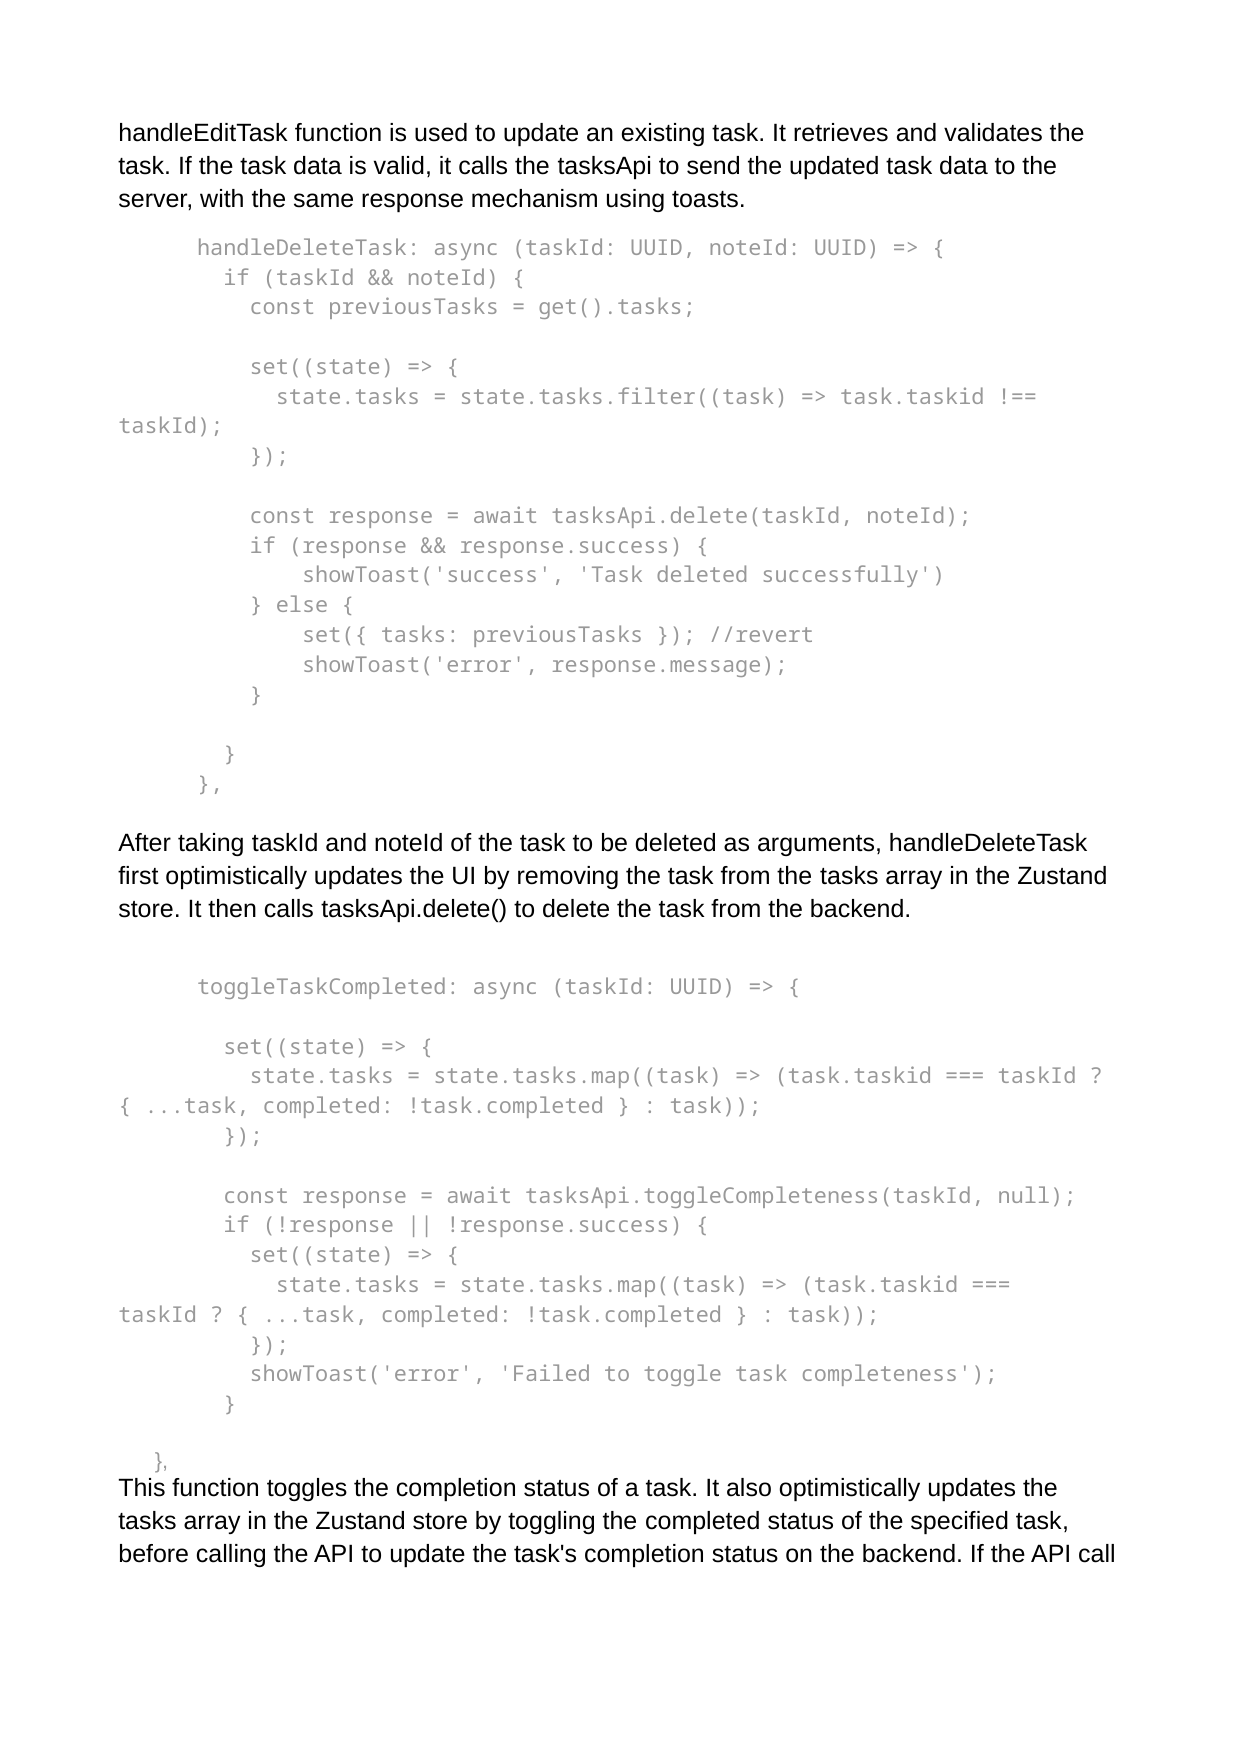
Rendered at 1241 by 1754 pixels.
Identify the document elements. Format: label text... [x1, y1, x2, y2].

text showToast('success', 'Task deleted successfully') [118, 559, 1122, 589]
text handleDeleteTask: async (taskId: UUID, noteId: UUID) => { [118, 232, 1122, 262]
text }); [118, 1120, 1122, 1150]
text }, [118, 1448, 1122, 1473]
text set((state) => { [118, 351, 1122, 381]
text } else { [118, 589, 1122, 619]
text set((state) => { [118, 1239, 1122, 1269]
text showToast('error', response.message); [118, 649, 1122, 679]
text state.tasks = state.tasks.map((task) => (task.taskid === taskId ? { ...task, completed: !task.completed } : task)); [118, 1060, 1122, 1120]
text if (response && response.success) { [118, 530, 1122, 559]
text }); [118, 1328, 1122, 1358]
text showToast('error', 'Failed to toggle task completeness'); [118, 1358, 1122, 1388]
text toggleTaskCompleted: async (taskId: UUID) => { [118, 971, 1122, 1001]
text handleEditTask function is used to update an existing task. It retrieves and validates the task. If the task data is valid, it calls the tasksApi to send the updated task data to the server, with the same response mechanism using toasts. [118, 118, 1122, 213]
text } [118, 738, 1122, 768]
text state.tasks = state.tasks.map((task) => (task.taskid === taskId ? { ...task, completed: !task.completed } : task)); [118, 1269, 1122, 1328]
text if (taskId && noteId) { [118, 262, 1122, 291]
text This function toggles the completion status of a task. It also optimistically updates the tasks array in the Zustand store by toggling the completed status of the specified task, before calling the API to update the task's completion status on the backend. If the API call [118, 1473, 1122, 1568]
text const response = await tasksApi.toggleCompleteness(taskId, null); [118, 1179, 1122, 1209]
text } [118, 1388, 1122, 1418]
text const previousTasks = get().tasks; [118, 291, 1122, 321]
text set({ tasks: previousTasks }); //revert [118, 619, 1122, 649]
text After taking taskId and noteId of the task to be deleted as arguments, handleDeleteTask first optimistically updates the UI by removing the task from the tasks array in the Zustand store. It then calls tasksApi.delete() to delete the task from the backend. [118, 828, 1122, 922]
text set((state) => { [118, 1031, 1122, 1060]
text state.tasks = state.tasks.filter((task) => task.taskid !== taskId); [118, 381, 1122, 440]
text } [118, 679, 1122, 708]
text if (!response || !response.success) { [118, 1209, 1122, 1239]
text }); [118, 440, 1122, 470]
text }, [118, 768, 1122, 798]
text const response = await tasksApi.delete(taskId, noteId); [118, 500, 1122, 530]
